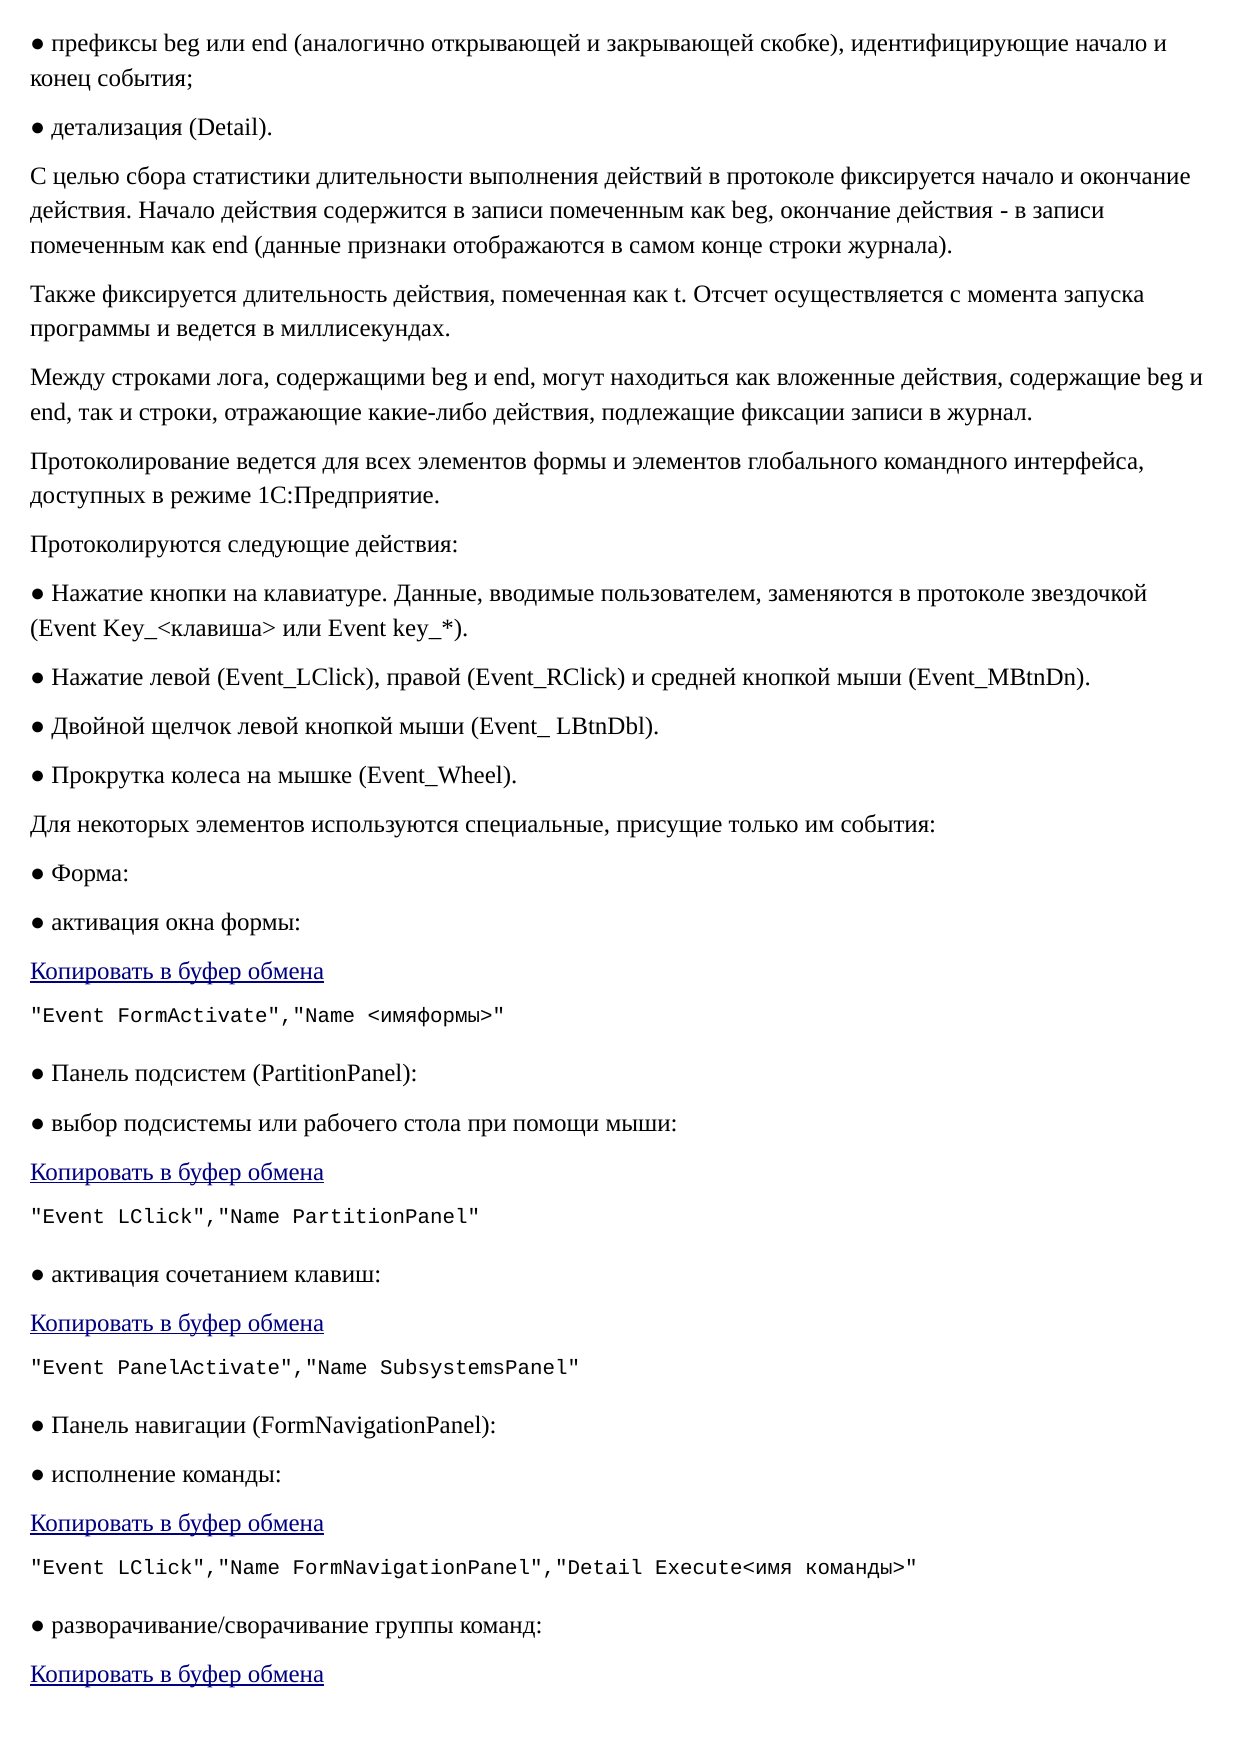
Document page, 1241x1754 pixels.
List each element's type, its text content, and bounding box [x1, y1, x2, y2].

text Копировать в буфер обмена [30, 1508, 1211, 1537]
text ● Панель навигации (FormNavigationPanel): [30, 1410, 1211, 1439]
text ● Нажатие кнопки на клавиатуре. Данные, вводимые пользователем, заменяются в протоколе звездочкой (Event Key_<клавиша> или Event key_*). [30, 578, 1211, 642]
text ● исполнение команды: [30, 1459, 1211, 1488]
text Между строками лога, содержащими beg и end, могут находиться как вложенные действия, содержащие beg и end, так и строки, отражающие какие-либо действия, подлежащие фиксации записи в журнал. [30, 362, 1211, 426]
text Копировать в буфер обмена [30, 1308, 1211, 1337]
text Копировать в буфер обмена [30, 1157, 1211, 1185]
text ● Двойной щелчок левой кнопкой мыши (Event_ LBtnDbl). [30, 711, 1211, 740]
text ● Прокрутка колеса на мышке (Event_Wheel). [30, 760, 1211, 789]
text ● активация сочетанием клавиш: [30, 1259, 1211, 1288]
text С целью сбора статистики длительности выполнения действий в протоколе фиксируется начало и окончание действия. Начало действия содержится в записи помеченным как beg, окончание действия ‑ в записи помеченным как end (данные признаки отображаются в самом конце строки журнала). [30, 161, 1211, 258]
text Для некоторых элементов используются специальные, присущие только им события: [30, 809, 1211, 838]
text ● выбор подсистемы или рабочего стола при помощи мыши: [30, 1108, 1211, 1136]
text "Event PanelActivate","Name SubsystemsPanel" [30, 1357, 1211, 1381]
text Протоколирование ведется для всех элементов формы и элементов глобального командного интерфейса, доступных в режиме 1С:Предприятие. [30, 446, 1211, 509]
text "Event LClick","Name PartitionPanel" [30, 1206, 1211, 1229]
text ● разворачивание/сворачивание группы команд: [30, 1610, 1211, 1639]
text Копировать в буфер обмена [30, 1659, 1211, 1688]
text ● детализация (Detail). [30, 112, 1211, 140]
text ● активация окна формы: [30, 907, 1211, 936]
text ● Нажатие левой (Event_LClick), правой (Event_RClick) и средней кнопкой мыши (Event_MBtnDn). [30, 662, 1211, 691]
text Копировать в буфер обмена [30, 956, 1211, 985]
text "Event LClick","Name FormNavigationPanel","Detail Execute<имя команды>" [30, 1557, 1211, 1581]
text ● Форма: [30, 858, 1211, 887]
text Также фиксируется длительность действия, помеченная как t. Отсчет осуществляется с момента запуска программы и ведется в миллисекундах. [30, 279, 1211, 342]
text ● Панель подсистем (PartitionPanel): [30, 1058, 1211, 1087]
text ● префиксы beg или end (аналогично открывающей и закрывающей скобке), идентифицирующие начало и конец события; [30, 28, 1211, 91]
text Протоколируются следующие действия: [30, 529, 1211, 558]
text "Event FormActivate","Name <имяформы>" [30, 1005, 1211, 1029]
